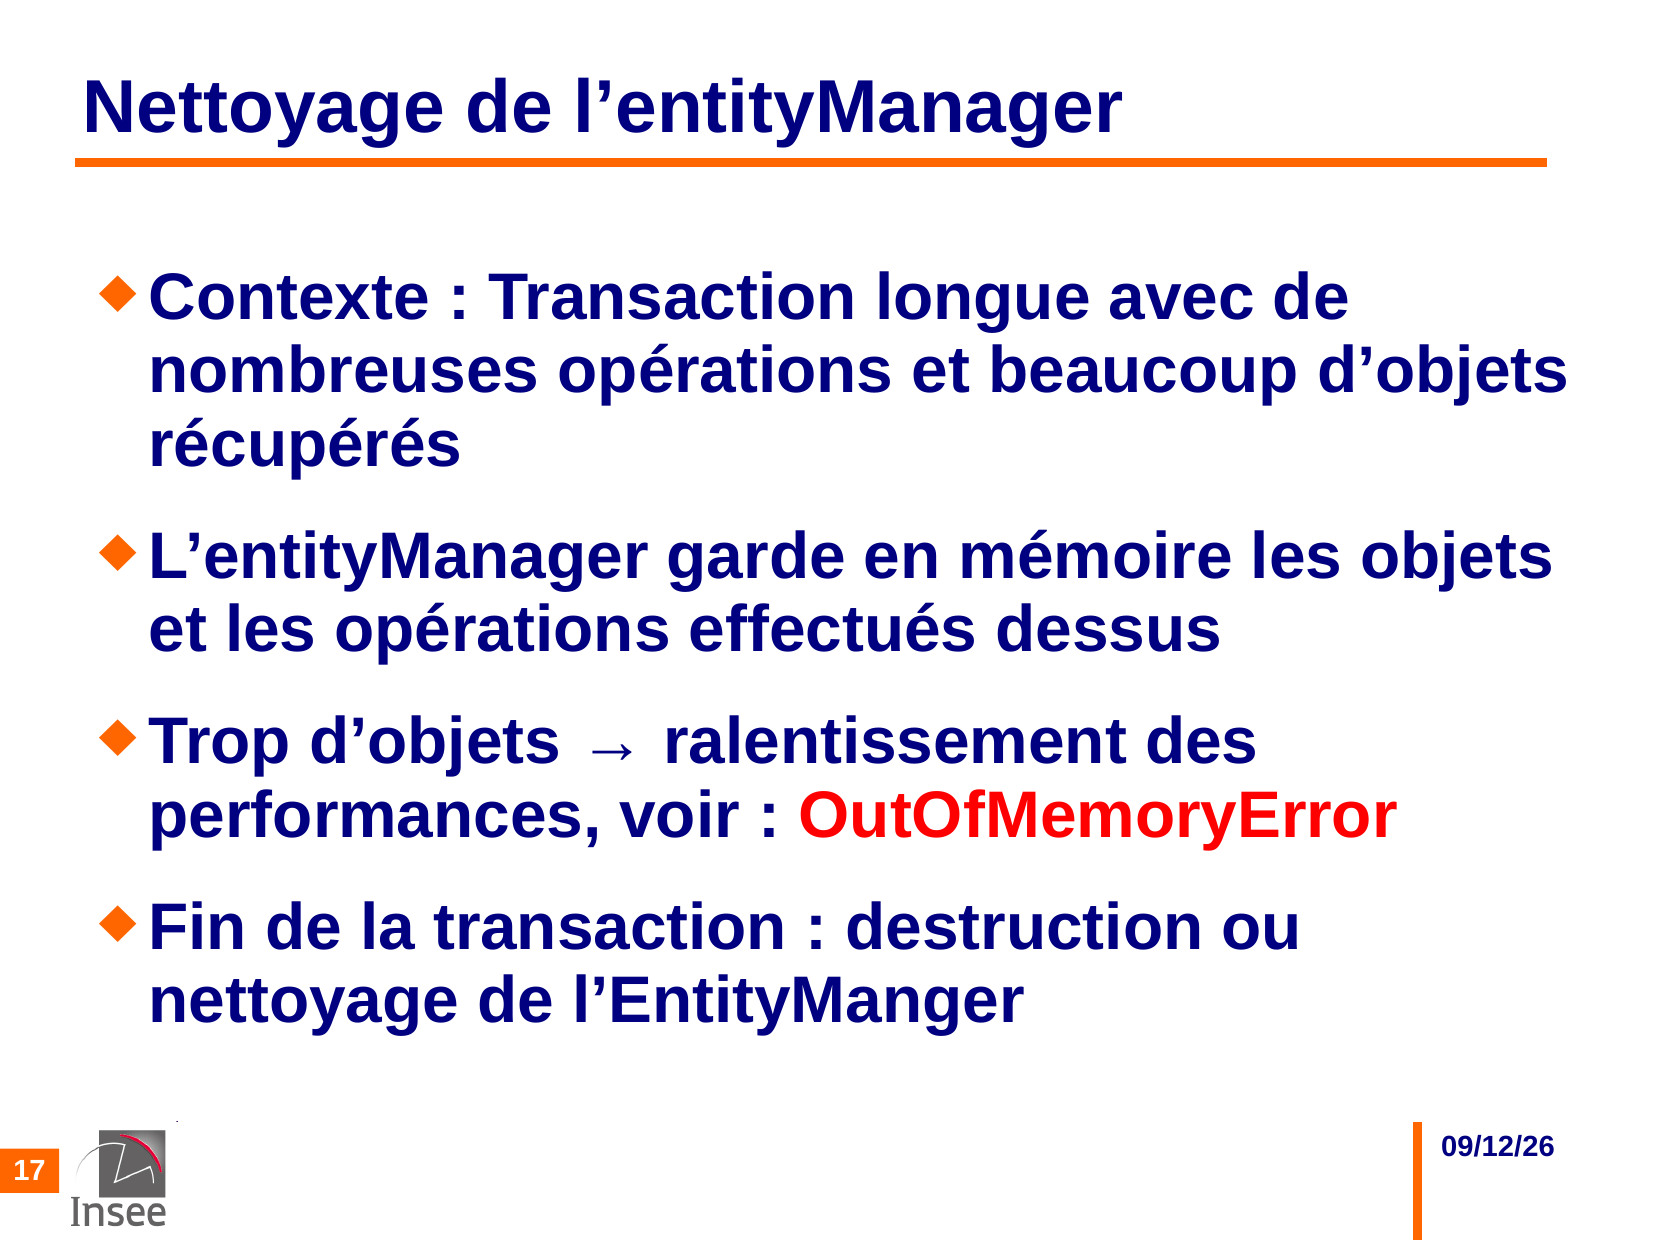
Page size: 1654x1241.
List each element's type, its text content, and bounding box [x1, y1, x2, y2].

list Contexte : Transaction longue avec de nombreuses opérations et beaucoup d’objets récupérés L’entityManager garde en mémoire les objets et les opérations effectués dessus Trop d’objets → ralentissement des performances, voir : OutOfMemoryError Fin de la transaction : destruction ou nettoyage de l’EntityManger [82, 259, 1571, 1040]
picture [62, 1121, 178, 1241]
title Nettoyage de l’entityManager [82, 49, 1619, 163]
